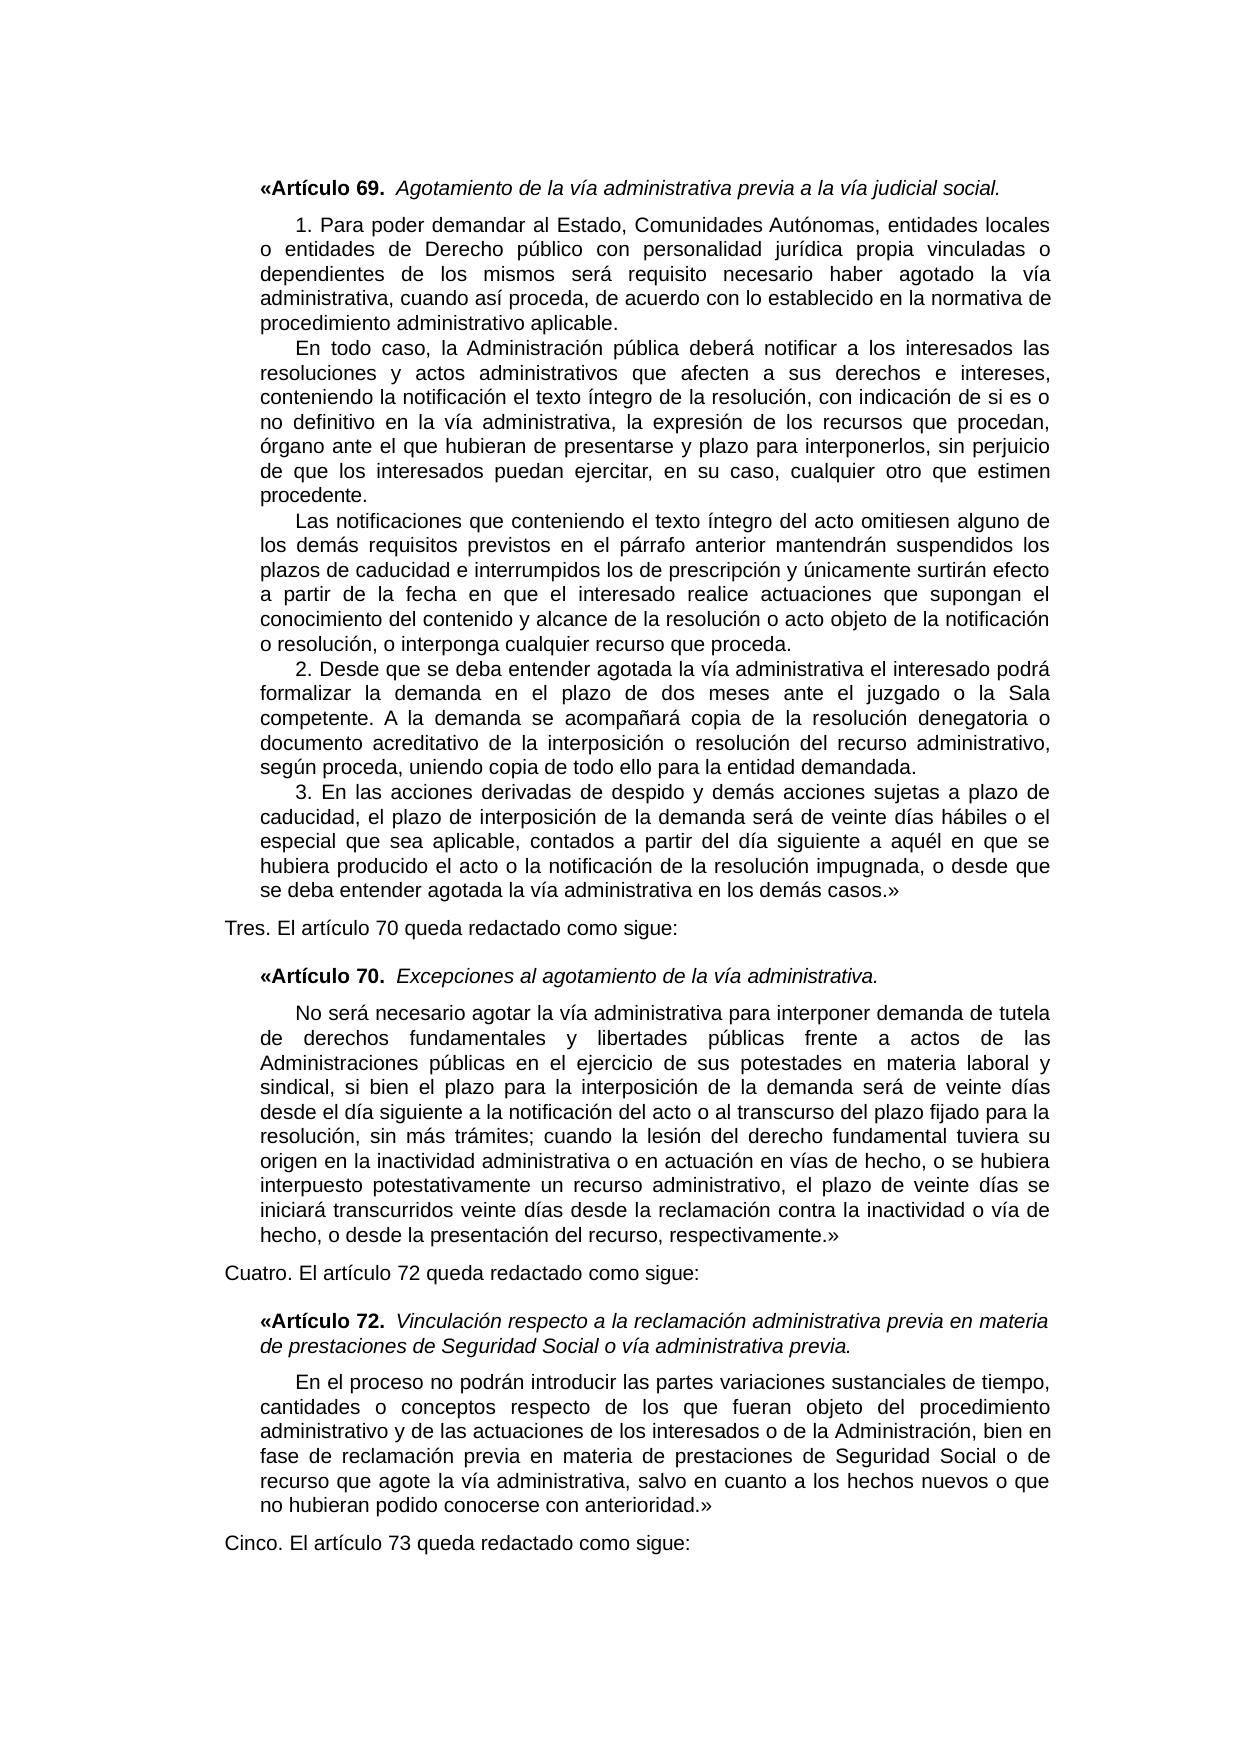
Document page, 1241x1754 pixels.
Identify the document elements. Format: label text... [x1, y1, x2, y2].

text Cuatro. El artículo 72 queda redactado como sigue: [224, 1260, 1163, 1284]
text No será necesario agotar la vía administrativa para interponer demanda de tutela de derechos fundamentales y libertades públicas frente a actos de las Administraciones públicas en el ejercicio de sus potestades en materia laboral y sindical, si bien el plazo para la interposición de la demanda será de veinte días desde el día siguiente a la notificación del acto o al transcurso del plazo fijado para la resolución, sin más trámites; cuando la lesión del derecho fundamental tuviera su origen en la inactividad administrativa o en actuación en vías de hecho, o se hubiera interpuesto potestativamente un recurso administrativo, el plazo de veinte días se iniciará transcurridos veinte días desde la reclamación contra la inactividad o vía de hecho, o desde la presentación del recurso, respectivamente.» [260, 1001, 1052, 1246]
list Desde que se deba entender agotada la vía administrativa el interesado podrá formalizar la demanda en el plazo de dos meses ante el juzgado o la Sala competente. A la demanda se acompañará copia de la resolución denegatoria o documento acreditativo de la interposición o resolución del recurso administrativo, según proceda, uniendo copia de todo ello para la entidad demandada. [260, 657, 1051, 779]
list En las acciones derivadas de despido y demás acciones sujetas a plazo de caducidad, el plazo de interposición de la demanda será de veinte días hábiles o el especial que sea aplicable, contados a partir del día siguiente a aquél en que se hubiera producido el acto o la notificación de la resolución impugnada, o desde que se deba entender agotada la vía administrativa en los demás casos.» [260, 780, 1052, 902]
text «Artículo 69. Agotamiento de la vía administrativa previa a la vía judicial social. [260, 176, 1163, 200]
text «Artículo 72. Vinculación respecto a la reclamación administrativa previa en materia de prestaciones de Seguridad Social o vía administrativa previa. [260, 1309, 1051, 1357]
text Tres. El artículo 70 queda redactado como sigue: [224, 916, 1163, 940]
list Para poder demandar al Estado, Comunidades Autónomas, entidades locales o entidades de Derecho público con personalidad jurídica propia vinculadas o dependientes de los mismos será requisito necesario haber agotado la vía administrativa, cuando así proceda, de acuerdo con lo establecido en la normativa de procedimiento administrativo aplicable. [260, 212, 1052, 335]
text «Artículo 70. Excepciones al agotamiento de la vía administrativa. [260, 964, 1163, 988]
text Cinco. El artículo 73 queda redactado como sigue: [224, 1531, 1163, 1554]
text Las notificaciones que conteniendo el texto íntegro del acto omitiesen alguno de los demás requisitos previstos en el párrafo anterior mantendrán suspendidos los plazos de caducidad e interrumpidos los de prescripción y únicamente surtirán efecto a partir de la fecha en que el interesado realice actuaciones que supongan el conocimiento del contenido y alcance de la resolución o acto objeto de la notificación o resolución, o interponga cualquier recurso que proceda. [260, 508, 1051, 655]
text En el proceso no podrán introducir las partes variaciones sustanciales de tiempo, cantidades o conceptos respecto de los que fueran objeto del procedimiento administrativo y de las actuaciones de los interesados o de la Administración, bien en fase de reclamación previa en materia de prestaciones de Seguridad Social o de recurso que agote la vía administrativa, salvo en cuanto a los hechos nuevos o que no hubieran podido conocerse con anterioridad.» [260, 1370, 1052, 1517]
text En todo caso, la Administración pública deberá notificar a los interesados las resoluciones y actos administrativos que afecten a sus derechos e intereses, conteniendo la notificación el texto íntegro de la resolución, con indicación de si es o no definitivo en la vía administrativa, la expresión de los recursos que procedan, órgano ante el que hubieran de presentarse y plazo para interponerlos, sin perjuicio de que los interesados puedan ejercitar, en su caso, cualquier otro que estimen procedente. [260, 336, 1052, 507]
